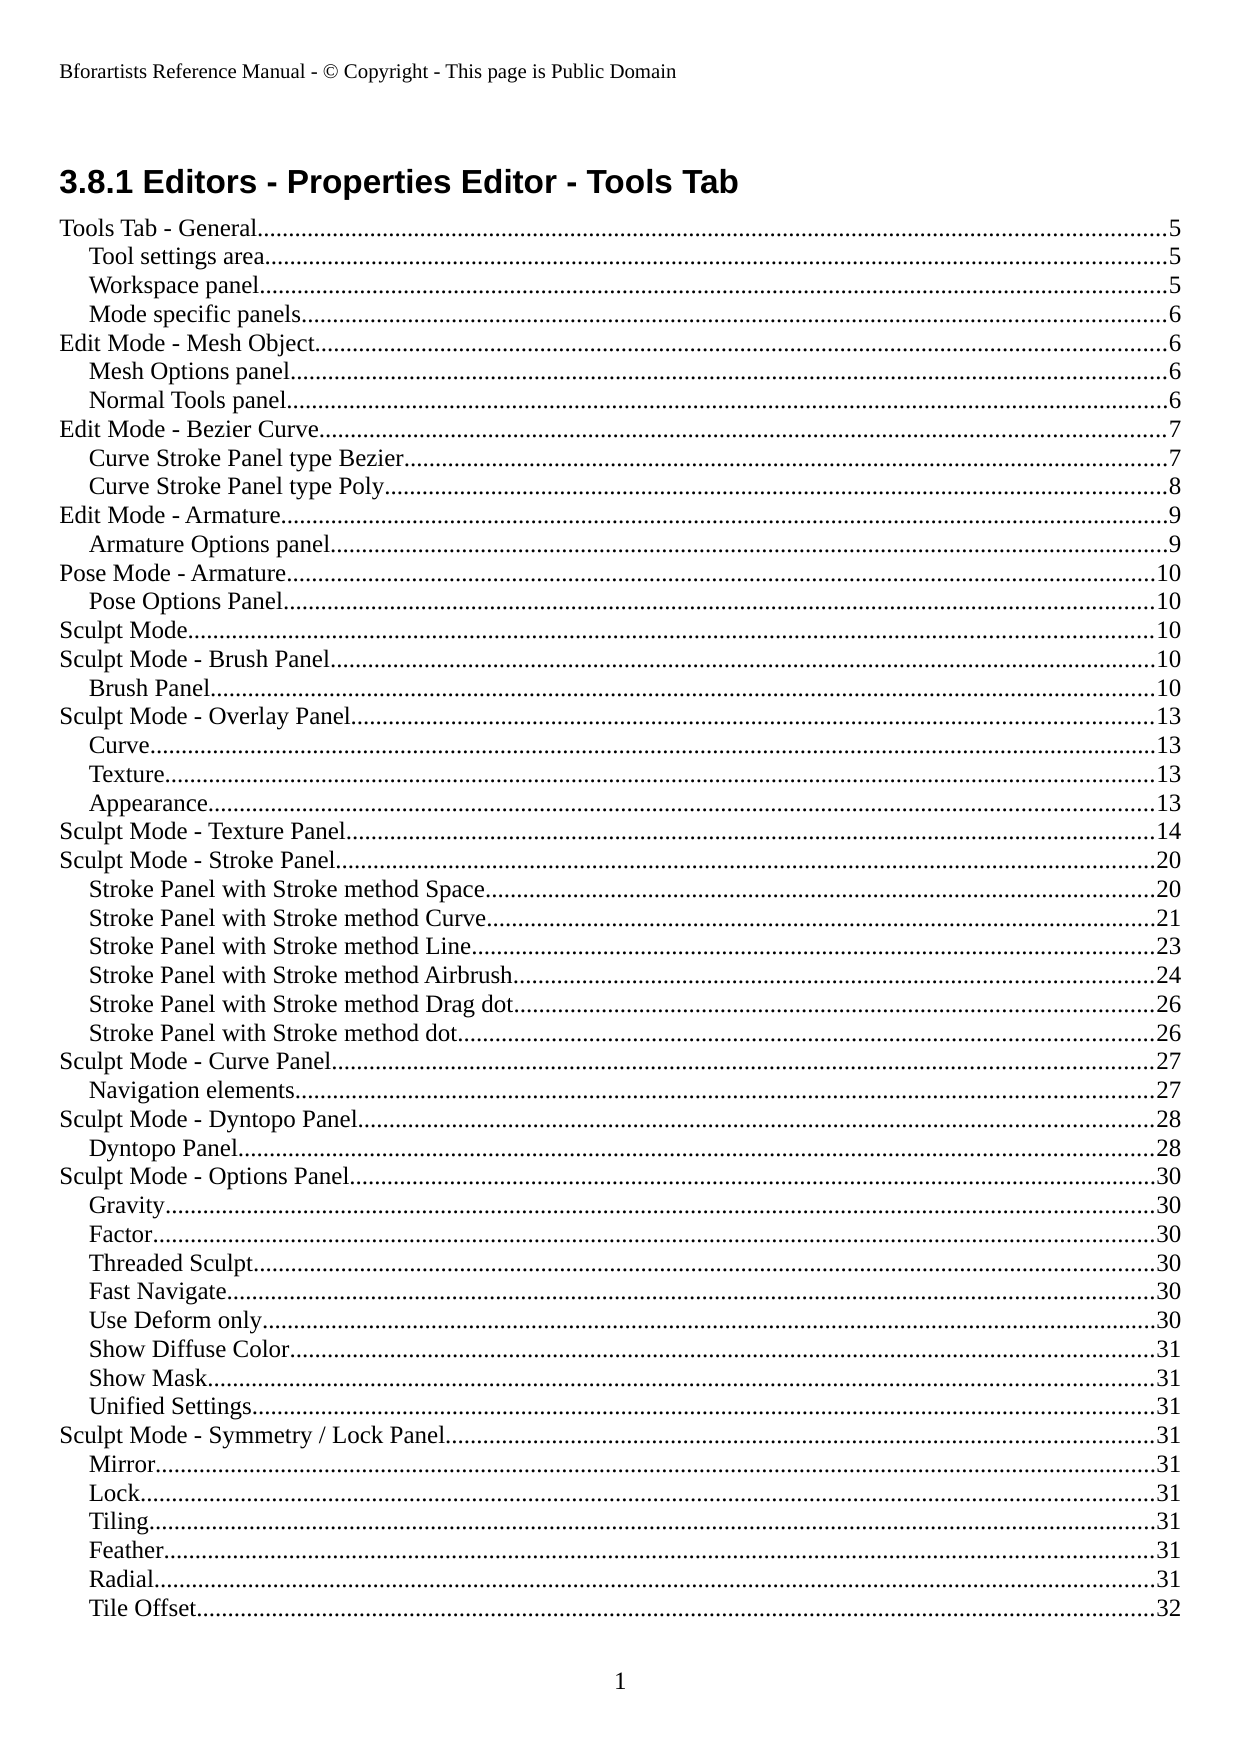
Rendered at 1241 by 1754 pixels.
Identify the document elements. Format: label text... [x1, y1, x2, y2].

text Tools Tab - General 5 [59, 213, 1181, 241]
text Show Diffuse Color 31 [88, 1334, 1181, 1363]
text Sculpt Mode - Options Panel 30 [59, 1161, 1181, 1190]
text Sculpt Mode 10 [59, 615, 1181, 644]
text Sculpt Mode - Brush Panel 10 [59, 644, 1181, 673]
text Fast Navigate 30 [88, 1276, 1181, 1305]
text Stroke Panel with Stroke method Line 23 [88, 931, 1181, 960]
text Mesh Options panel 6 [88, 356, 1181, 385]
text Tiling 31 [88, 1506, 1181, 1535]
text Radial 31 [88, 1564, 1181, 1593]
text Stroke Panel with Stroke method Curve 21 [88, 903, 1181, 931]
text Threaded Sculpt 30 [88, 1248, 1181, 1276]
text Edit Mode - Bezier Curve 7 [59, 414, 1181, 443]
text Stroke Panel with Stroke method Drag dot 26 [88, 989, 1181, 1018]
text Texture 13 [88, 759, 1181, 788]
text Sculpt Mode - Overlay Panel 13 [59, 701, 1181, 730]
text Sculpt Mode - Dyntopo Panel 28 [59, 1104, 1181, 1133]
text Curve Stroke Panel type Bezier 7 [88, 443, 1181, 471]
text Curve Stroke Panel type Poly 8 [88, 471, 1181, 500]
text Sculpt Mode - Stroke Panel 20 [59, 845, 1181, 874]
subtitle 3.8.1 Editors - Properties Editor - Tools Tab [59, 162, 1181, 200]
text Feather 31 [88, 1535, 1181, 1564]
text Show Mask 31 [88, 1363, 1181, 1391]
text Lock 31 [88, 1478, 1181, 1506]
text Stroke Panel with Stroke method dot 26 [88, 1018, 1181, 1046]
text Navigation elements 27 [88, 1075, 1181, 1104]
text Edit Mode - Armature 9 [59, 500, 1181, 529]
text Mirror 31 [88, 1449, 1181, 1478]
text Use Deform only 30 [88, 1305, 1181, 1334]
text Normal Tools panel 6 [88, 385, 1181, 414]
text Edit Mode - Mesh Object 6 [59, 328, 1181, 356]
text Stroke Panel with Stroke method Airbrush 24 [88, 960, 1181, 989]
text Sculpt Mode - Symmetry / Lock Panel 31 [59, 1420, 1181, 1449]
text Workspace panel 5 [88, 270, 1181, 299]
text Mode specific panels 6 [88, 299, 1181, 328]
text Armature Options panel 9 [88, 529, 1181, 558]
text Brush Panel 10 [88, 673, 1181, 701]
text Stroke Panel with Stroke method Space 20 [88, 874, 1181, 903]
text Sculpt Mode - Curve Panel 27 [59, 1046, 1181, 1075]
text Curve 13 [88, 730, 1181, 759]
text Tool settings area 5 [88, 241, 1181, 270]
text Factor 30 [88, 1219, 1181, 1248]
text Unified Settings 31 [88, 1391, 1181, 1420]
text Gravity 30 [88, 1190, 1181, 1219]
text Appearance 13 [88, 788, 1181, 816]
text Tile Offset 32 [88, 1593, 1181, 1621]
text Dyntopo Panel 28 [88, 1133, 1181, 1161]
text Sculpt Mode - Texture Panel 14 [59, 816, 1181, 845]
text Pose Mode - Armature 10 [59, 558, 1181, 586]
text Pose Options Panel 10 [88, 586, 1181, 615]
